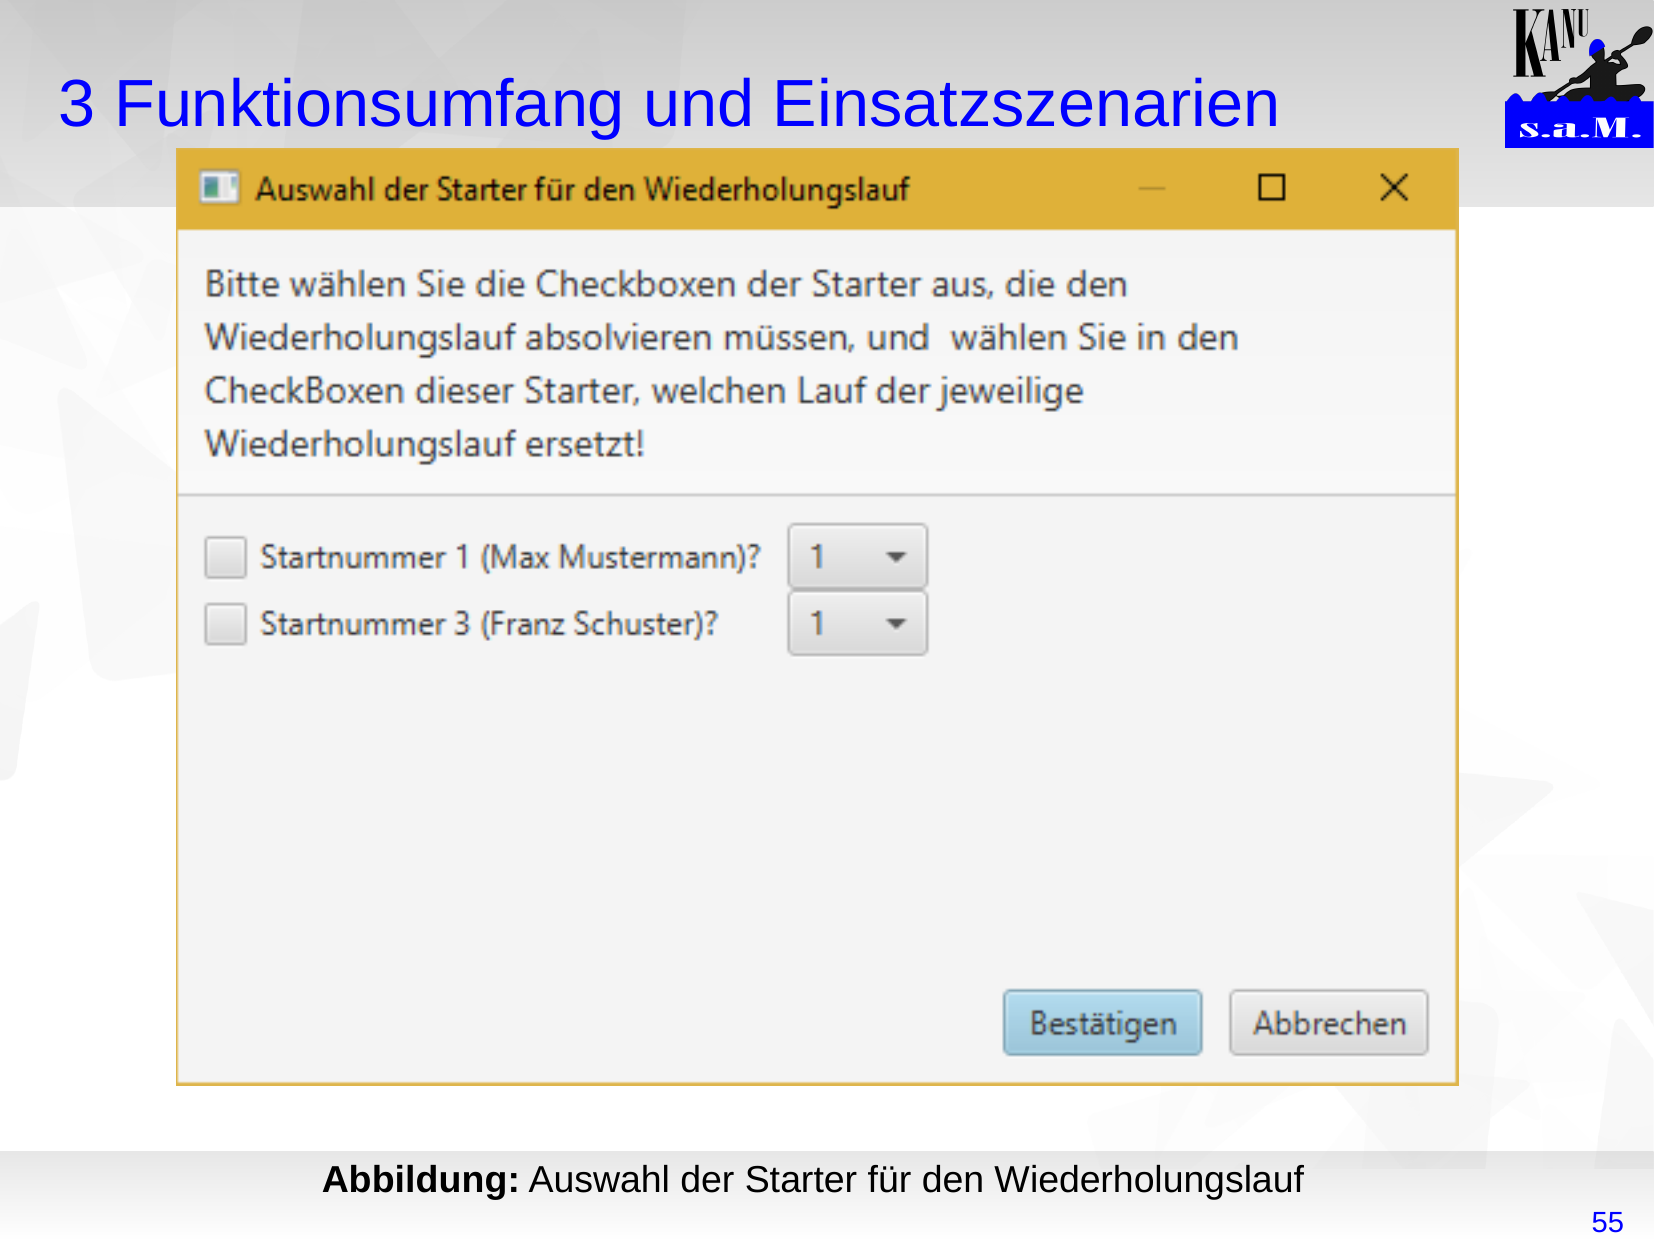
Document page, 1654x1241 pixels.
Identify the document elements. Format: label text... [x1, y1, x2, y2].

title 3 Funktionsumfang und Einsatzszenarien [59, 29, 1595, 178]
picture [0, 0, 1654, 1169]
picture [1505, 0, 1654, 148]
text_box Abbildung: Auswahl der Starter für den Wiederholungslauf [307, 1151, 1459, 1241]
